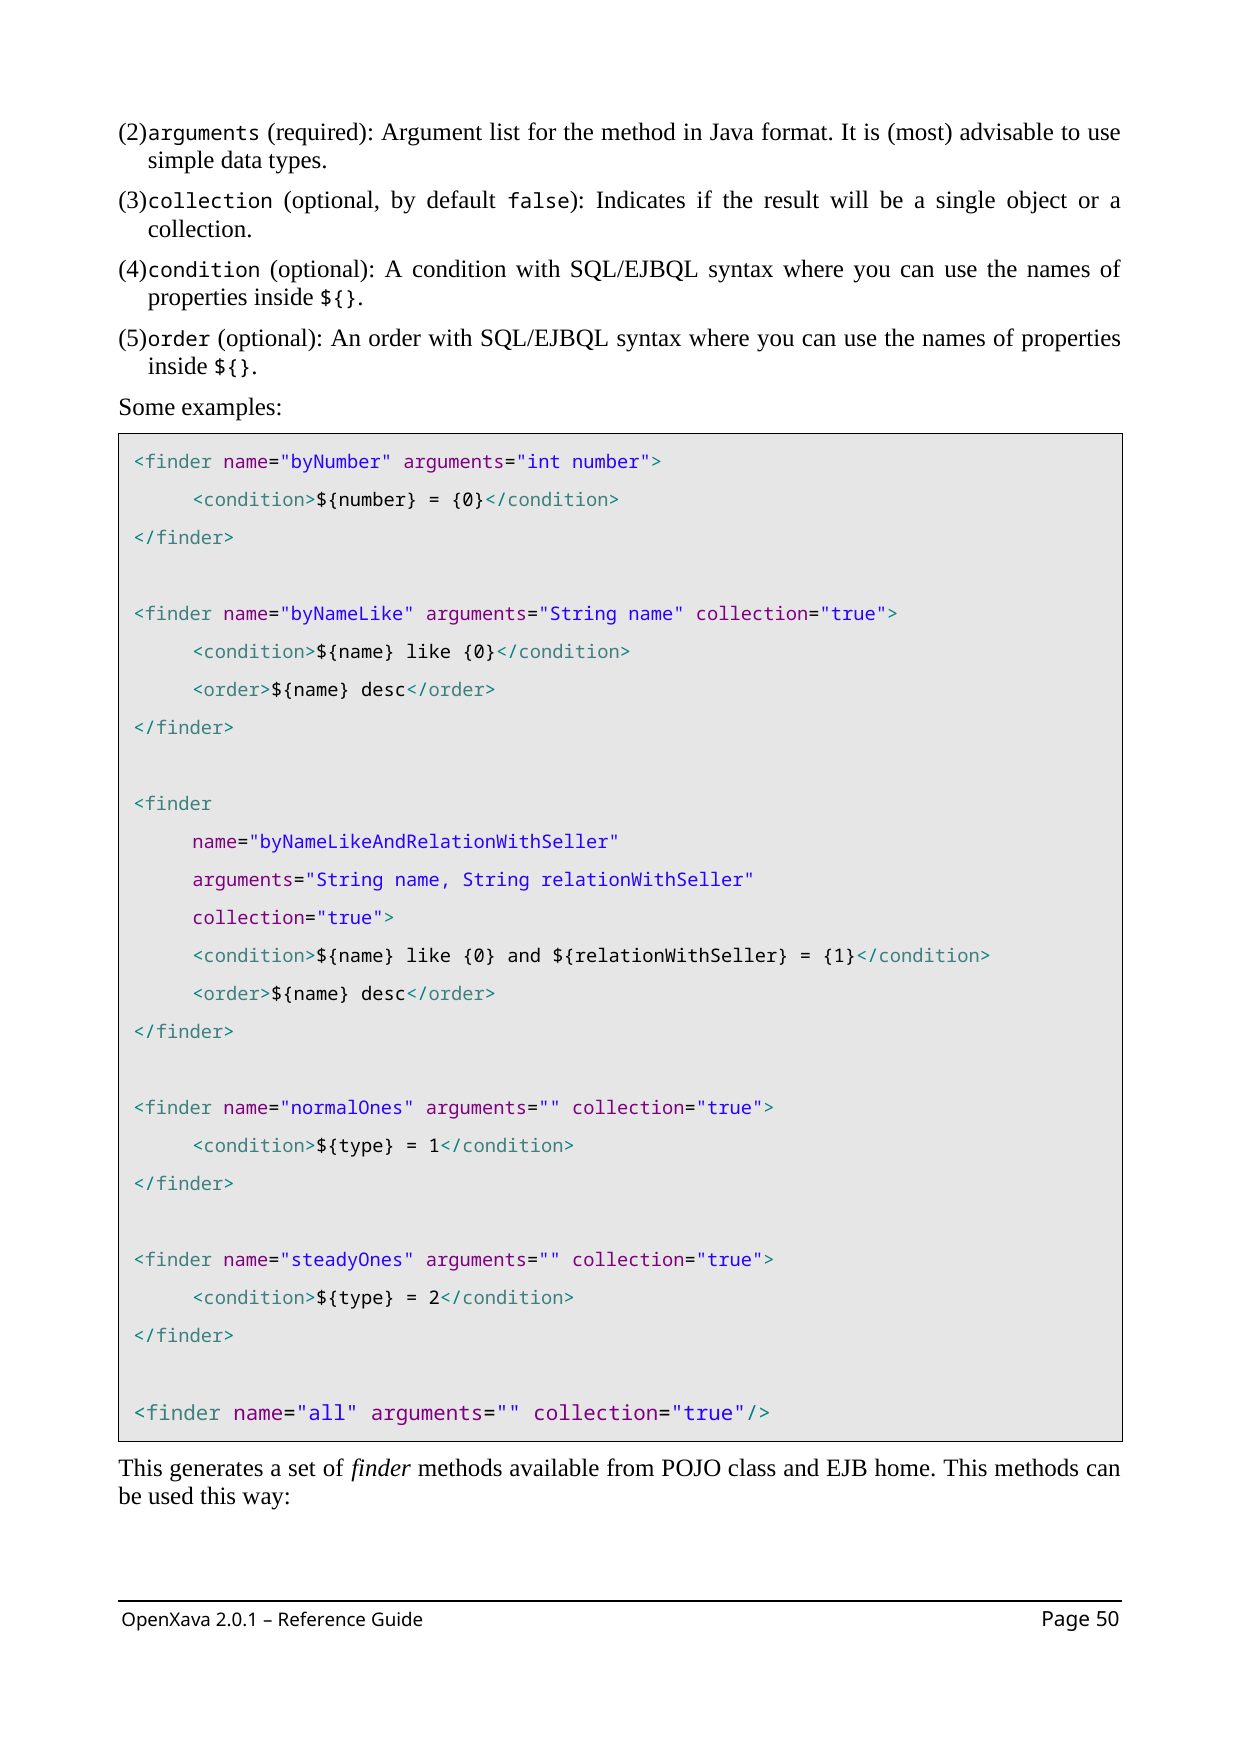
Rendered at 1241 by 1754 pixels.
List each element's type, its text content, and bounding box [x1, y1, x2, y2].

text <condition>${name} like {0}</condition> [119, 623, 1122, 661]
list condition (optional): A condition with SQL/EJBQL syntax where you can use the names of properties inside ${}. [118, 255, 1122, 311]
text <finder name="all" arguments="" collection="true"/> [119, 1384, 1122, 1441]
list arguments (required): Argument list for the method in Java format. It is (most) advisable to use simple data types. [118, 118, 1122, 174]
text </finder> [119, 509, 1122, 547]
text arguments="String name, String relationWithSeller" [119, 851, 1122, 889]
text <finder [119, 775, 1122, 813]
text </finder> [119, 699, 1122, 737]
text <condition>${name} like {0} and ${relationWithSeller} = {1}</condition> [119, 927, 1122, 965]
text This generates a set of finder methods available from POJO class and EJB home. This methods can be used this way: [118, 1454, 1122, 1509]
list collection (optional, by default false): Indicates if the result will be a single object or a collection. [118, 187, 1122, 242]
text <condition>${number} = {0}</condition> [119, 471, 1122, 509]
text </finder> [119, 1308, 1122, 1346]
text Some examples: [118, 393, 1122, 421]
text <finder name="steadyOnes" arguments="" collection="true"> [119, 1232, 1122, 1269]
text </finder> [119, 1003, 1122, 1041]
text <order>${name} desc</order> [119, 965, 1122, 1003]
text <condition>${type} = 1</condition> [119, 1117, 1122, 1156]
text <order>${name} desc</order> [119, 661, 1122, 699]
text name="byNameLikeAndRelationWithSeller" [119, 813, 1122, 851]
text <condition>${type} = 2</condition> [119, 1269, 1122, 1308]
text <finder name="byNameLike" arguments="String name" collection="true"> [119, 585, 1122, 623]
text collection="true"> [119, 889, 1122, 927]
list order (optional): An order with SQL/EJBQL syntax where you can use the names of properties inside ${}. [118, 324, 1122, 380]
text <finder name="normalOnes" arguments="" collection="true"> [119, 1079, 1122, 1117]
text </finder> [119, 1156, 1122, 1193]
text <finder name="byNumber" arguments="int number"> [119, 434, 1122, 471]
